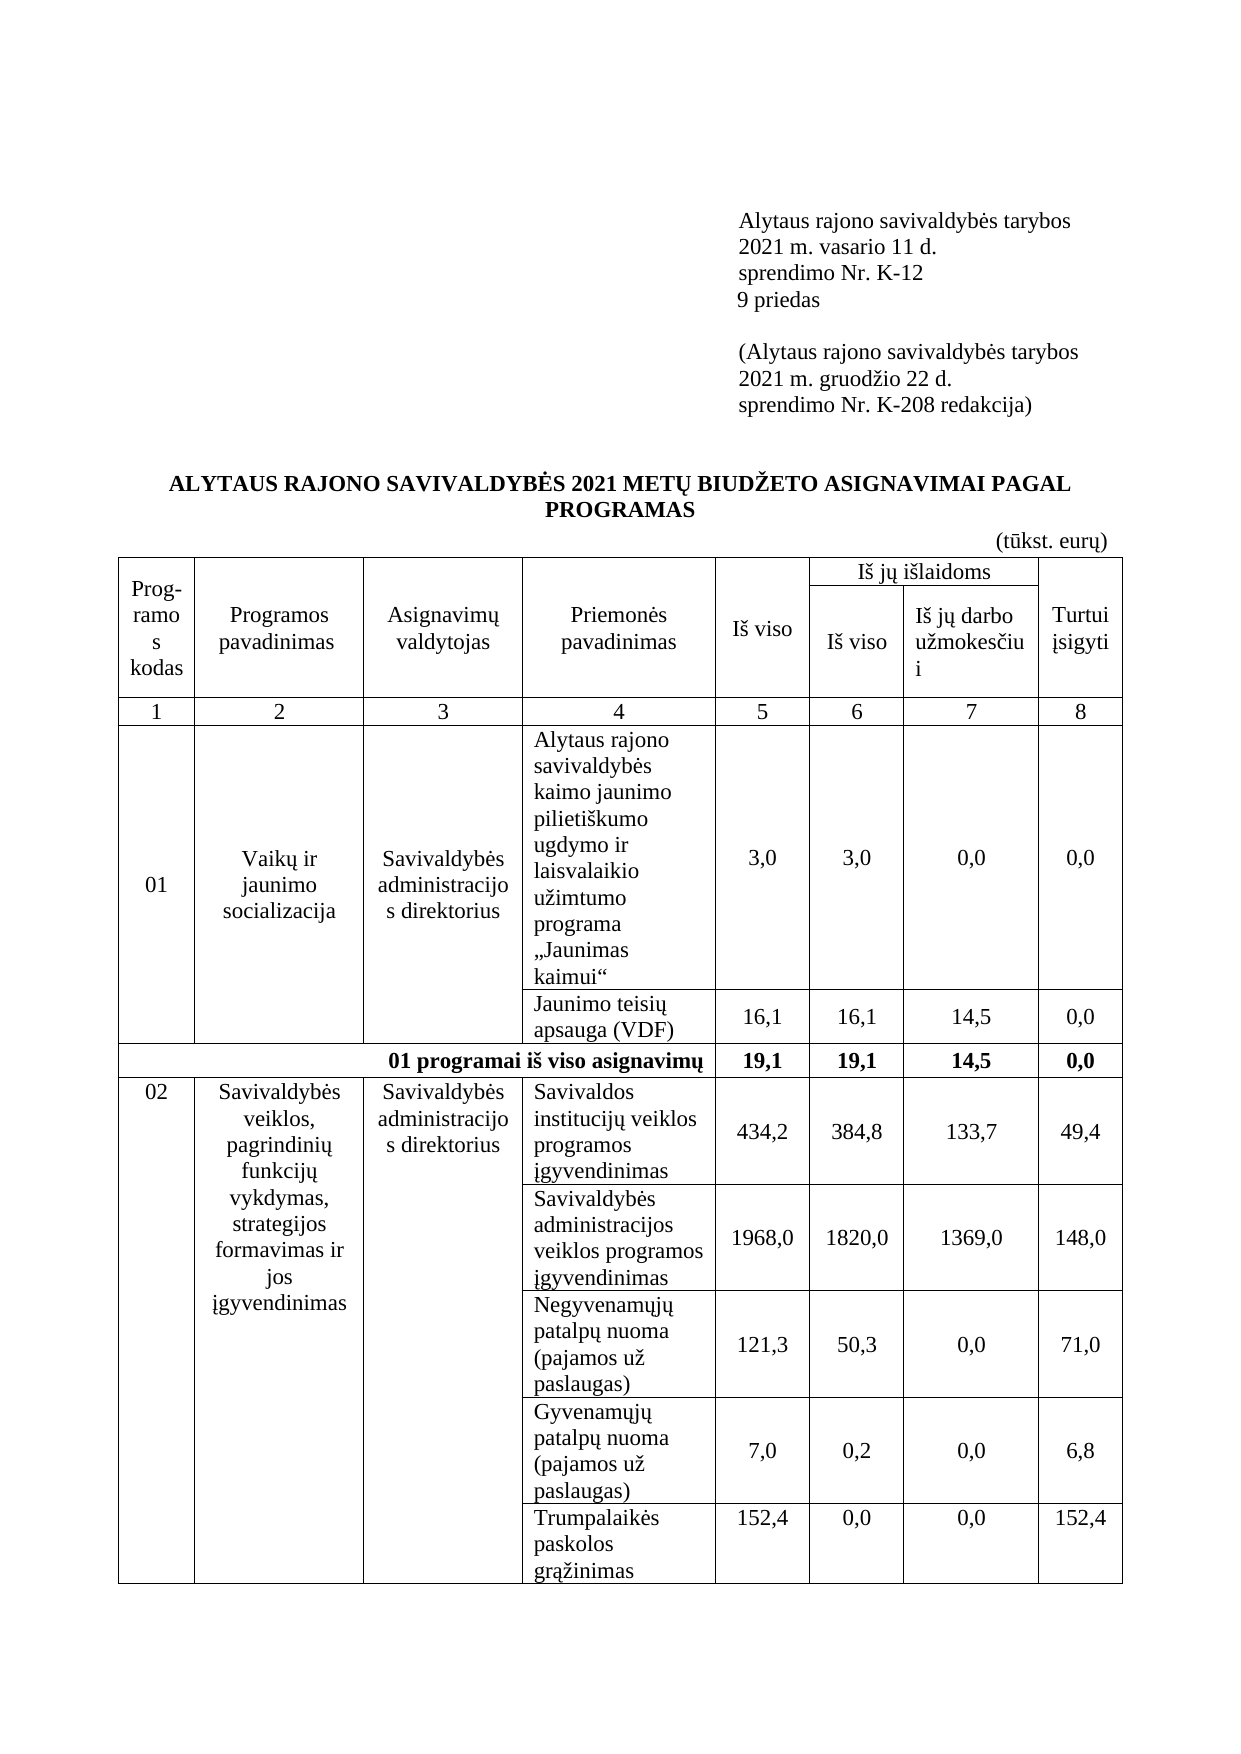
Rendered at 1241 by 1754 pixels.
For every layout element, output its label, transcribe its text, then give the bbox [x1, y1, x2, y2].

table_header [715, 523, 809, 557]
table_cell 1968,0 [716, 1185, 809, 1290]
table_cell Asignavimų valdytojas [364, 558, 522, 697]
table_cell 0,2 [810, 1398, 903, 1503]
table_cell 0,0 [904, 1504, 1038, 1583]
table_cell 133,7 [904, 1078, 1038, 1184]
table_header [118, 523, 194, 557]
table_cell 0,0 [810, 1504, 903, 1583]
table_cell 5 [716, 698, 809, 724]
table_cell 3,0 [810, 726, 903, 989]
table_cell 49,4 [1039, 1078, 1122, 1184]
text ALYTAUS RAJONO SAVIVALDYBĖS 2021 METŲ BIUDŽETO ASIGNAVIMAI PAGAL PROGRAMAS [118, 470, 1122, 523]
table_cell Iš viso [716, 558, 809, 697]
table_cell Trumpalaikės paskolos grąžinimas [523, 1504, 715, 1583]
text 2021 m. gruodžio 22 d. [118, 365, 1122, 391]
table_cell 6 [810, 698, 903, 724]
table_cell 384,8 [810, 1078, 903, 1184]
table_cell 19,1 [810, 1044, 903, 1077]
table_cell 71,0 [1039, 1291, 1122, 1397]
text (Alytaus rajono savivaldybės tarybos [118, 338, 1122, 365]
table_cell 3 [364, 698, 522, 724]
table_cell Savivaldos institucijų veiklos programos įgyvendinimas [523, 1078, 715, 1184]
table_cell 14,5 [904, 1044, 1038, 1077]
table_cell Turtui įsigyti [1039, 558, 1122, 697]
table_cell 1 [119, 698, 194, 724]
table_cell 02 [119, 1078, 194, 1583]
table_header [810, 523, 904, 557]
table_cell 0,0 [1039, 726, 1122, 989]
table_cell Vaikų ir jaunimo socializacija [195, 726, 363, 1043]
table_cell 01 programai iš viso asignavimų [119, 1044, 715, 1077]
table_cell Programos pavadinimas [195, 558, 363, 697]
table_cell 0,0 [1039, 1044, 1122, 1077]
table_cell Alytaus rajono savivaldybės kaimo jaunimo pilietiškumo ugdymo ir laisvalaikio užimtumo programa „Jaunimas kaimui“ [523, 726, 715, 989]
text Alytaus rajono savivaldybės tarybos [603, 207, 1122, 233]
table_cell Prog-ramos kodas [119, 558, 194, 697]
table_cell 16,1 [716, 990, 809, 1043]
table_cell 152,4 [1039, 1504, 1122, 1583]
table_cell 8 [1039, 698, 1122, 724]
table_cell Iš jų darbo užmokesčiui [904, 586, 1038, 697]
table_cell 1369,0 [904, 1185, 1038, 1290]
table_cell Jaunimo teisių apsauga (VDF) [523, 990, 715, 1043]
table_header [195, 523, 364, 557]
table_cell Iš viso [810, 586, 903, 697]
table_cell 6,8 [1039, 1398, 1122, 1503]
text sprendimo Nr. K-208 redakcija) [118, 391, 1122, 417]
table_cell 434,2 [716, 1078, 809, 1184]
table_cell Negyvenamųjų patalpų nuoma (pajamos už paslaugas) [523, 1291, 715, 1397]
table_cell 121,3 [716, 1291, 809, 1397]
table_cell 50,3 [810, 1291, 903, 1397]
text 2021 m. vasario 11 d. [118, 233, 1122, 259]
table_cell Savivaldybės administracijos direktorius [364, 1078, 522, 1583]
table_cell Iš jų išlaidoms [810, 558, 1038, 585]
table_header [522, 523, 715, 557]
table_cell 0,0 [904, 726, 1038, 989]
table_cell 01 [119, 726, 194, 1043]
table_cell Savivaldybės administracijos veiklos programos įgyvendinimas [523, 1185, 715, 1290]
table_cell 148,0 [1039, 1185, 1122, 1290]
table_cell 7 [904, 698, 1038, 724]
table_header (tūkst. eurų) [904, 523, 1122, 557]
table_cell 14,5 [904, 990, 1038, 1043]
table_cell Priemonės pavadinimas [523, 558, 715, 697]
table_cell 2 [195, 698, 363, 724]
table_cell Gyvenamųjų patalpų nuoma (pajamos už paslaugas) [523, 1398, 715, 1503]
table_cell 0,0 [904, 1291, 1038, 1397]
table_cell 0,0 [904, 1398, 1038, 1503]
table_cell Savivaldybės administracijos direktorius [364, 726, 522, 1043]
table_cell 0,0 [1039, 990, 1122, 1043]
text 9 priedas [737, 286, 1122, 312]
table_cell 7,0 [716, 1398, 809, 1503]
table_cell Savivaldybės veiklos, pagrindinių funkcijų vykdymas, strategijos formavimas ir jos įgyvendinimas [195, 1078, 363, 1583]
table_cell 152,4 [716, 1504, 809, 1583]
table_cell 3,0 [716, 726, 809, 989]
table_cell 4 [523, 698, 715, 724]
text sprendimo Nr. K-12 [118, 259, 1122, 286]
table_cell 19,1 [716, 1044, 809, 1077]
table_cell 1820,0 [810, 1185, 903, 1290]
table_header [364, 523, 522, 557]
table_cell 16,1 [810, 990, 903, 1043]
